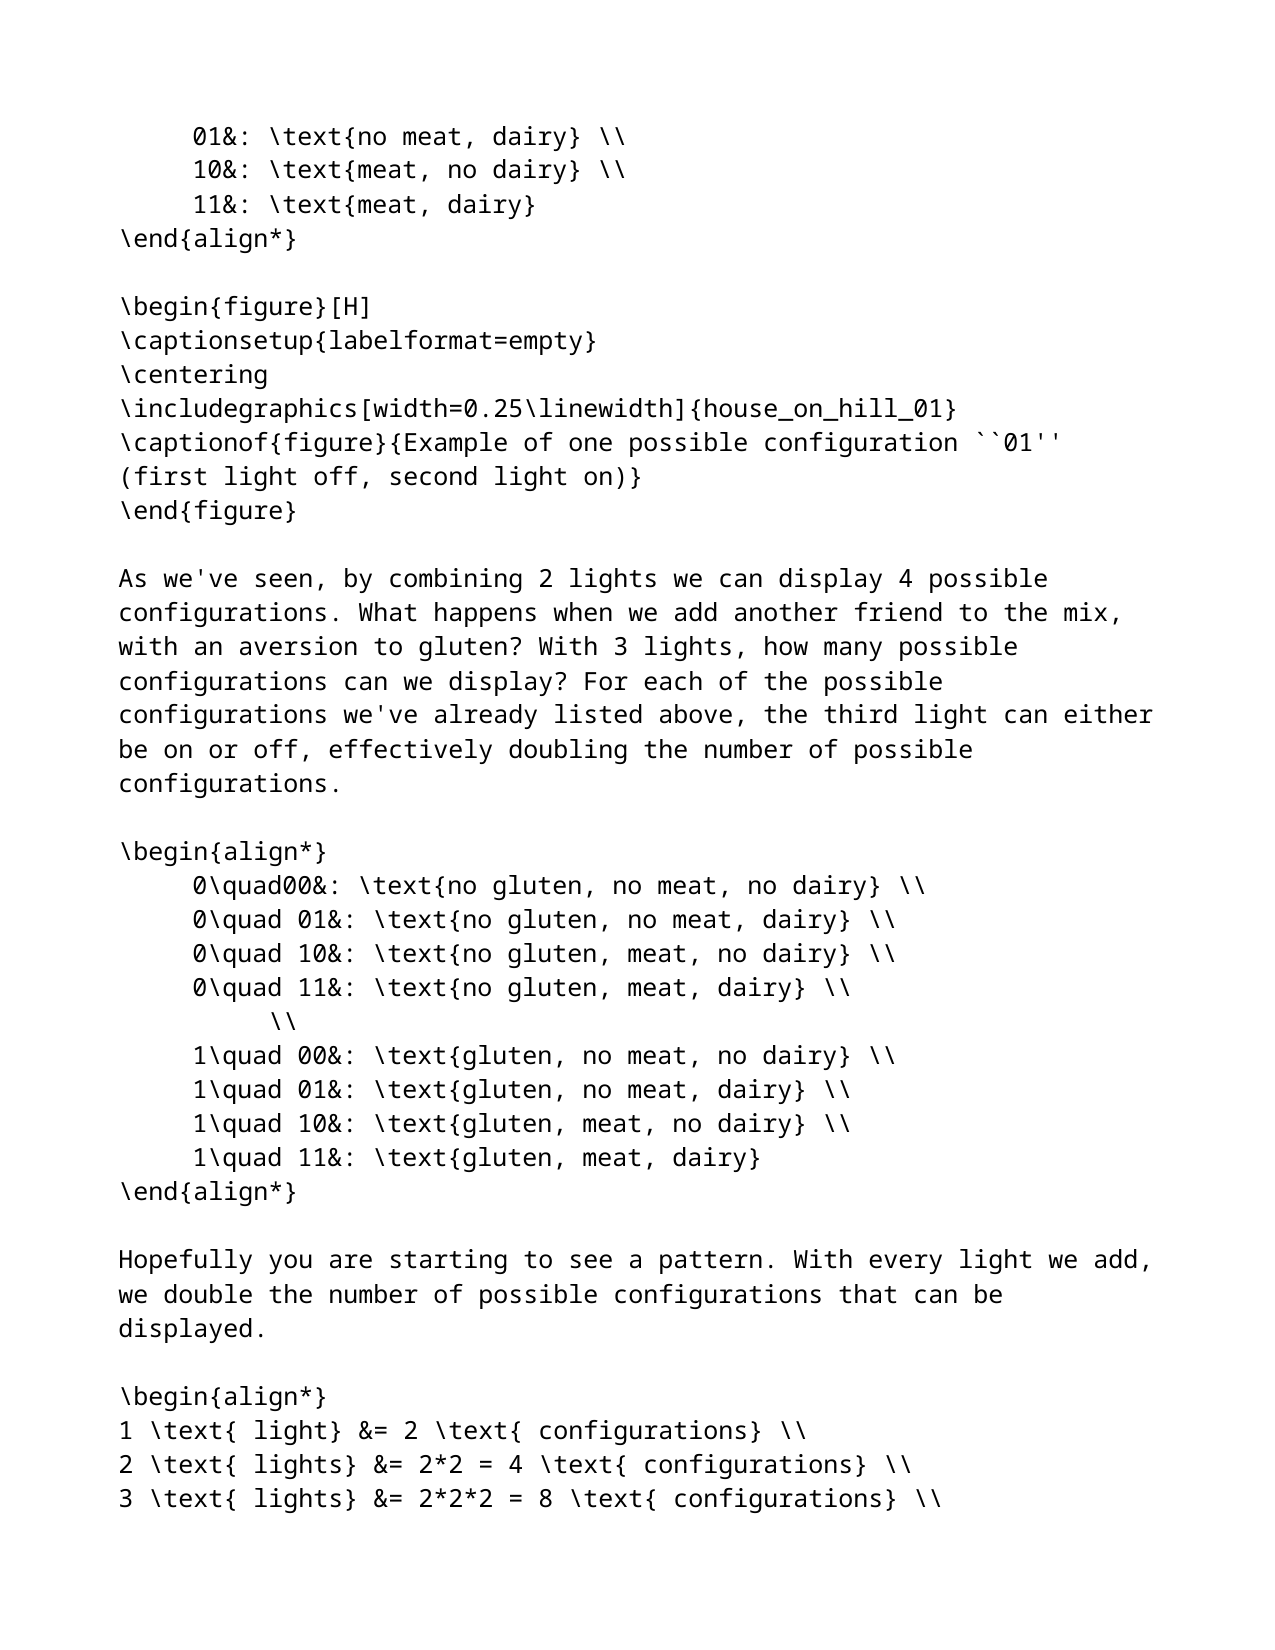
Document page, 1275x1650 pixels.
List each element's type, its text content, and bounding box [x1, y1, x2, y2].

text 0\quad 10&: \text{no gluten, meat, no dairy} \\ [118, 936, 1157, 970]
text 1\quad 11&: \text{gluten, meat, dairy} [118, 1140, 1157, 1174]
text 1\quad 10&: \text{gluten, meat, no dairy} \\ [118, 1106, 1157, 1140]
text 10&: \text{meat, no dairy} \\ [118, 152, 1157, 186]
text As we've seen, by combining 2 lights we can display 4 possible configurations. What happens when we add another friend to the mix, with an aversion to gluten? With 3 lights, how many possible configurations can we display? For each of the possible configurations we've already listed above, the third light can either be on or off, effectively doubling the number of possible configurations. [118, 561, 1157, 799]
text \\ [118, 1004, 1157, 1038]
text \end{align*} [118, 220, 1157, 254]
text 01&: \text{no meat, dairy} \\ [118, 118, 1157, 152]
text \includegraphics[width=0.25\linewidth]{house_on_hill_01} [118, 391, 1157, 425]
text \begin{align*} [118, 833, 1157, 867]
text 3 \text{ lights} &= 2*2*2 = 8 \text{ configurations} \\ [118, 1481, 1157, 1515]
text \captionof{figure}{Example of one possible configuration ``01'' (first light off, second light on)} [118, 425, 1157, 493]
text 0\quad 01&: \text{no gluten, no meat, dairy} \\ [118, 902, 1157, 936]
text Hopefully you are starting to see a pattern. With every light we add, we double the number of possible configurations that can be displayed. [118, 1242, 1157, 1344]
text 0\quad00&: \text{no gluten, no meat, no dairy} \\ [118, 867, 1157, 902]
text 2 \text{ lights} &= 2*2 = 4 \text{ configurations} \\ [118, 1447, 1157, 1481]
text 1\quad 00&: \text{gluten, no meat, no dairy} \\ [118, 1038, 1157, 1072]
text 11&: \text{meat, dairy} [118, 186, 1157, 220]
text \end{figure} [118, 493, 1157, 527]
text 1 \text{ light} &= 2 \text{ configurations} \\ [118, 1412, 1157, 1447]
text \begin{align*} [118, 1378, 1157, 1412]
text \captionsetup{labelformat=empty} [118, 322, 1157, 357]
text \centering [118, 357, 1157, 391]
text 0\quad 11&: \text{no gluten, meat, dairy} \\ [118, 970, 1157, 1004]
text 1\quad 01&: \text{gluten, no meat, dairy} \\ [118, 1072, 1157, 1106]
text \end{align*} [118, 1174, 1157, 1208]
text \begin{figure}[H] [118, 288, 1157, 322]
